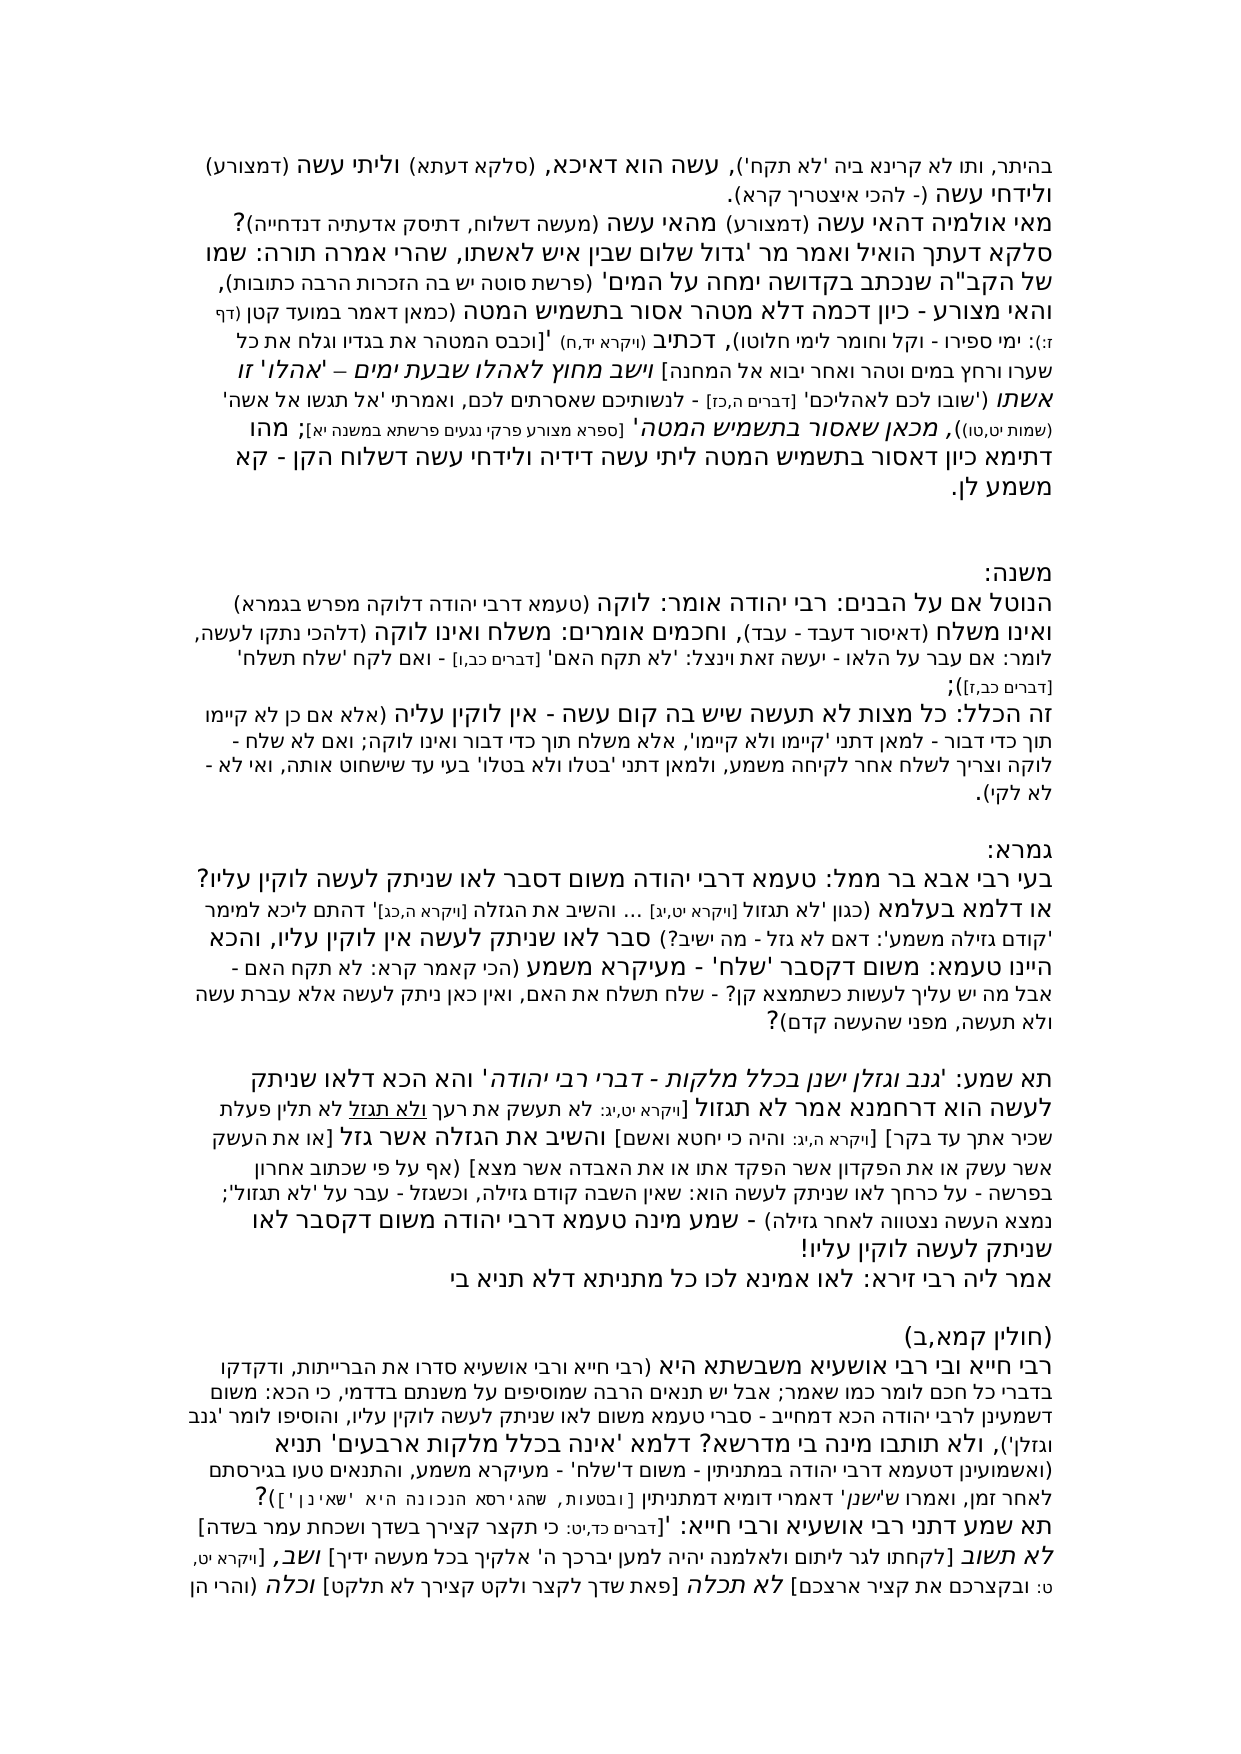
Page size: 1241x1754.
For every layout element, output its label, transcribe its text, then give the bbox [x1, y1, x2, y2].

text סלקא דעתך הואיל ואמר מר 'גדול שלום שבין איש לאשתו, שהרי אמרה תורה: שמו של הקב"ה שנכתב בקדושה ימחה על המים' (פרשת סוטה יש בה הזכרות הרבה כתובות), והאי מצורע - כיון דכמה דלא מטהר אסור בתשמיש המטה (כמאן דאמר במועד קטן (דף ז:): ימי ספירו - וקל וחומר לימי חלוטו), דכתיב (ויקרא יד,ח) '[וכבס המטהר את בגדיו וגלח את כל שערו ורחץ במים וטהר ואחר יבוא אל המחנה] וישב מחוץ לאהלו שבעת ימים – 'אהלו' זו אשתו ('שובו לכם לאהליכם' [דברים ה,כז] - לנשותיכם שאסרתים לכם, ואמרתי 'אל תגשו אל אשה' (שמות יט,טו)), מכאן שאסור בתשמיש המטה' [ספרא מצורע פרקי נגעים פרשתא במשנה יא]; מהו דתימא כיון דאסור בתשמיש המטה ליתי עשה דידיה ולידחי עשה דשלוח הקן - קא משמע לן. [187, 238, 1053, 501]
text אמר ליה רבי זירא: לאו אמינא לכו כל מתניתא דלא תניא בי [187, 1264, 1053, 1293]
text תא שמע: 'גנב וגזלן ישנן בכלל מלקות - דברי רבי יהודה' והא הכא דלאו שניתק לעשה הוא דרחמנא אמר לא תגזול [ויקרא יט,יג: לא תעשק את רעך ולא תגזל לא תלין פעלת שכיר אתך עד בקר] [ויקרא ה,יג: והיה כי יחטא ואשם] והשיב את הגזלה אשר גזל [או את העשק אשר עשק או את הפקדון אשר הפקד אתו או את האבדה אשר מצא] (אף על פי שכתוב אחרון בפרשה - על כרחך לאו שניתק לעשה הוא: שאין השבה קודם גזילה, וכשגזל - עבר על 'לא תגזול'; נמצא העשה נצטווה לאחר גזילה) - שמע מינה טעמא דרבי יהודה משום דקסבר לאו שניתק לעשה לוקין עליו! [187, 1064, 1053, 1264]
text בהיתר, ותו לא קרינא ביה 'לא תקח'), עשה הוא דאיכא, (סלקא דעתא) וליתי עשה (דמצורע) ולידחי עשה (- להכי איצטריך קרא). [187, 150, 1053, 208]
text משנה: [187, 558, 1053, 588]
text בעי רבי אבא בר ממל: טעמא דרבי יהודה משום דסבר לאו שניתק לעשה לוקין עליו? או דלמא בעלמא (כגון 'לא תגזול [ויקרא יט,יג] ... והשיב את הגזלה [ויקרא ה,כג]' דהתם ליכא למימר 'קודם גזילה משמע': דאם לא גזל - מה ישיב?) סבר לאו שניתק לעשה אין לוקין עליו, והכא היינו טעמא: משום דקסבר 'שלח' - מעיקרא משמע (הכי קאמר קרא: לא תקח האם - אבל מה יש עליך לעשות כשתמצא קן? - שלח תשלח את האם, ואין כאן ניתק לעשה אלא עברת עשה ולא תעשה, מפני שהעשה קדם)? [187, 865, 1053, 1035]
text הנוטל אם על הבנים: רבי יהודה אומר: לוקה (טעמא דרבי יהודה דלוקה מפרש בגמרא) ואינו משלח (דאיסור דעבד - עבד), וחכמים אומרים: משלח ואינו לוקה (דלהכי נתקו לעשה, לומר: אם עבר על הלאו - יעשה זאת וינצל: 'לא תקח האם' [דברים כב,ו] - ואם לקח 'שלח תשלח' [דברים כב,ז]); [187, 588, 1053, 700]
text מאי אולמיה דהאי עשה (דמצורע) מהאי עשה (מעשה דשלוח, דתיסק אדעתיה דנדחייה)? [187, 208, 1053, 238]
text תא שמע דתני רבי אושעיא ורבי חייא: '[דברים כד,יט: כי תקצר קצירך בשדך ושכחת עמר בשדה] לא תשוב [לקחתו לגר ליתום ולאלמנה יהיה למען יברכך ה' אלקיך בכל מעשה ידיך] ושב, [ויקרא יט,ט: ובקצרכם את קציר ארצכם] לא תכלה [פאת שדך לקצר ולקט קצירך לא תלקט] וכלה (והרי הן [187, 1512, 1053, 1599]
text (חולין קמא,ב) [187, 1322, 1053, 1351]
text גמרא: [187, 836, 1053, 865]
text זה הכלל: כל מצות לא תעשה שיש בה קום עשה - אין לוקין עליה (אלא אם כן לא קיימו תוך כדי דבור - למאן דתני 'קיימו ולא קיימו', אלא משלח תוך כדי דבור ואינו לוקה; ואם לא שלח - לוקה וצריך לשלח אחר לקיחה משמע, ולמאן דתני 'בטלו ולא בטלו' בעי עד שישחוט אותה, ואי לא - לא לקי). [187, 700, 1053, 807]
text רבי חייא ובי רבי אושעיא משבשתא היא (רבי חייא ורבי אושעיא סדרו את הברייתות, ודקדקו בדברי כל חכם לומר כמו שאמר; אבל יש תנאים הרבה שמוסיפים על משנתם בדדמי, כי הכא: משום דשמעינן לרבי יהודה הכא דמחייב - סברי טעמא משום לאו שניתק לעשה לוקין עליו, והוסיפו לומר 'גנב וגזלן'), ולא תותבו מינה בי מדרשא? דלמא 'אינה בכלל מלקות ארבעים' תניא (ואשמועינן דטעמא דרבי יהודה במתניתין - משום ד'שלח' - מעיקרא משמע, והתנאים טעו בגירסתם לאחר זמן, ואמרו ש'ישנן' דאמרי דומיא דמתניתין [ובטעות, שהגירסא הנכונה היא 'שאינן'])? [187, 1351, 1053, 1512]
